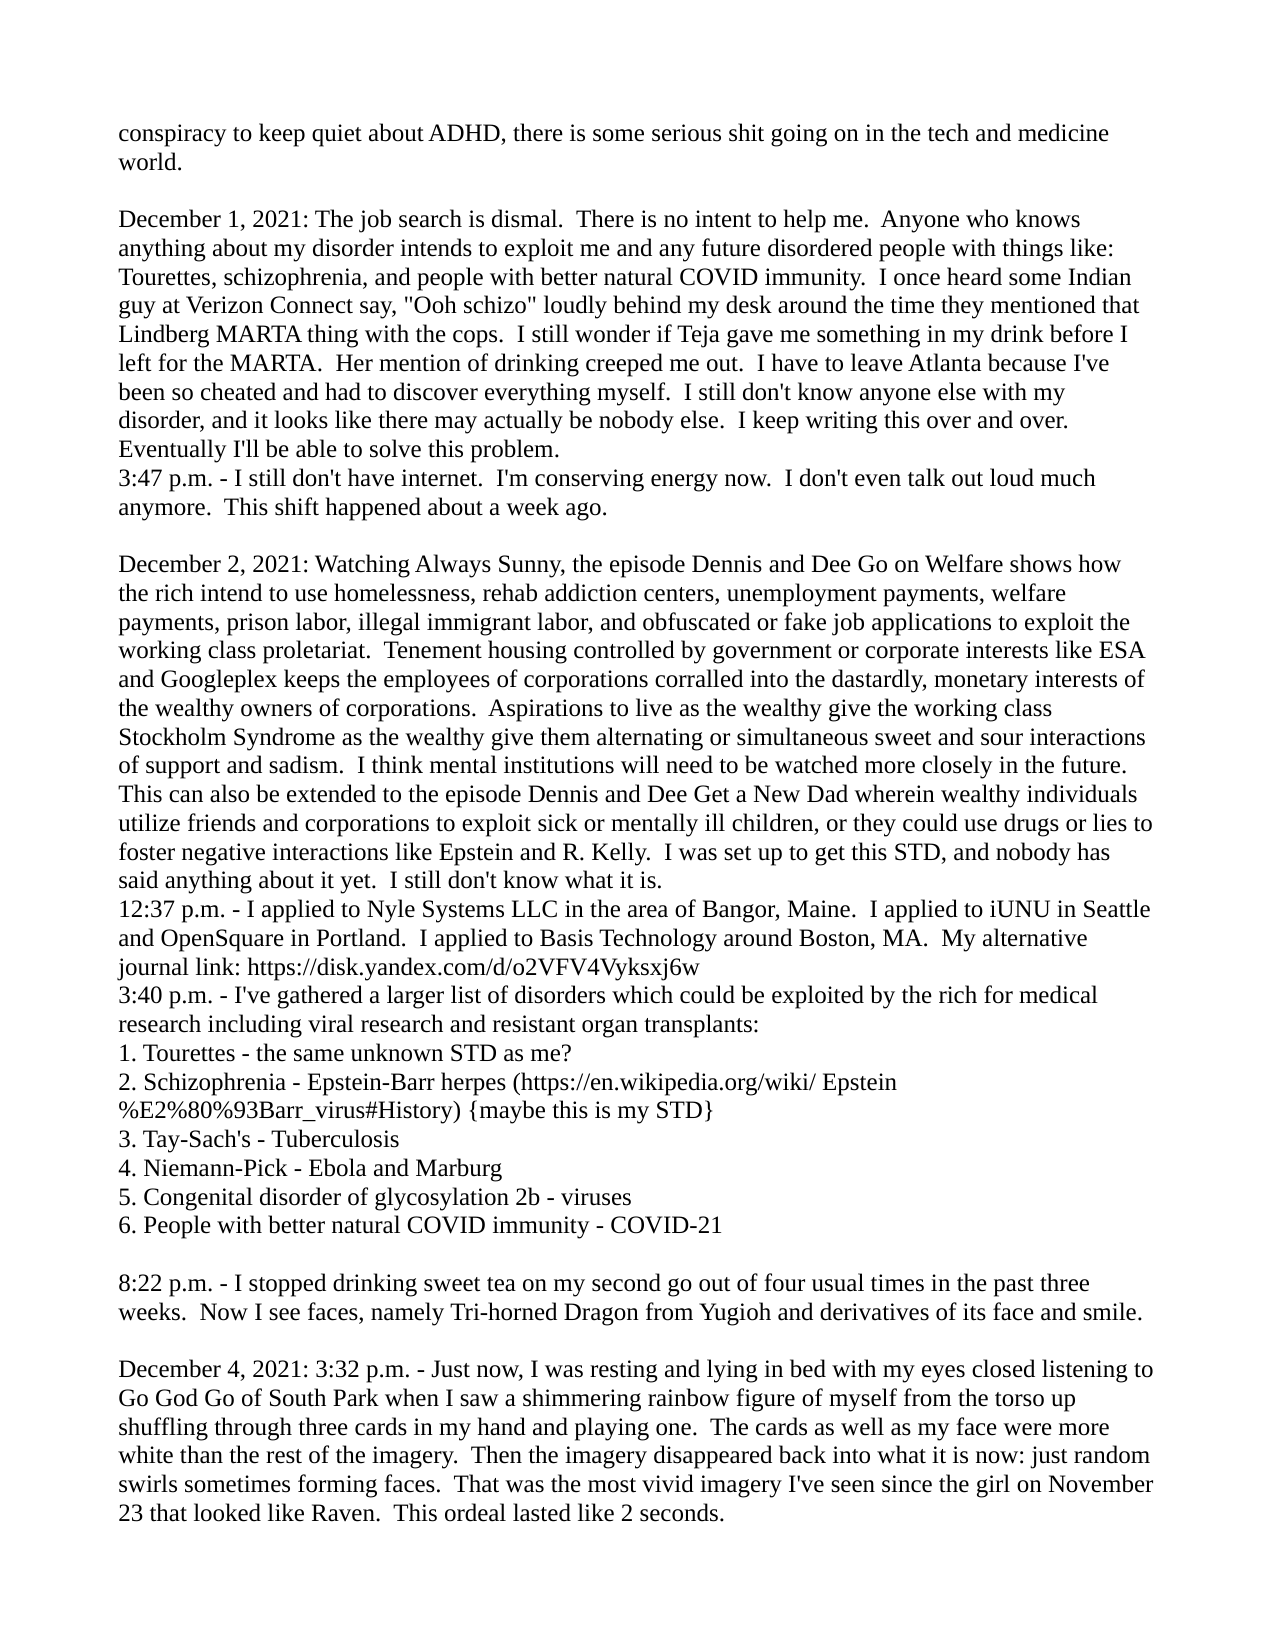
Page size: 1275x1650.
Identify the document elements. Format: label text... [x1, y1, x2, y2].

text December 4, 2021: 3:32 p.m. - Just now, I was resting and lying in bed with my eyes closed listening to Go God Go of South Park when I saw a shimmering rainbow figure of myself from the torso up shuffling through three cards in my hand and playing one. The cards as well as my face were more white than the rest of the imagery. Then the imagery disappeared back into what it is now: just random swirls sometimes forming faces. That was the most vivid imagery I've seen since the girl on November 23 that looked like Raven. This ordeal lasted like 2 seconds. [118, 1354, 1157, 1527]
text This can also be extended to the episode Dennis and Dee Get a New Dad wherein wealthy individuals utilize friends and corporations to exploit sick or mentally ill children, or they could use drugs or lies to foster negative interactions like Epstein and R. Kelly. I was set up to get this STD, and nobody has said anything about it yet. I still don't know what it is. [118, 779, 1157, 894]
text 5. Congenital disorder of glycosylation 2b - viruses [118, 1182, 1157, 1211]
text December 2, 2021: Watching Always Sunny, the episode Dennis and Dee Go on Welfare shows how the rich intend to use homelessness, rehab addiction centers, unemployment payments, welfare payments, prison labor, illegal immigrant labor, and obfuscated or fake job applications to exploit the working class proletariat. Tenement housing controlled by government or corporate interests like ESA and Googleplex keeps the employees of corporations corralled into the dastardly, monetary interests of the wealthy owners of corporations. Aspirations to live as the wealthy give the working class Stockholm Syndrome as the wealthy give them alternating or simultaneous sweet and sour interactions of support and sadism. I think mental institutions will need to be watched more closely in the future. [118, 549, 1157, 779]
text 2. Schizophrenia - Epstein-Barr herpes (https://en.wikipedia.org/wiki/ Epstein%E2%80%93Barr_virus#History) {maybe this is my STD} [118, 1067, 1157, 1124]
text 1. Tourettes - the same unknown STD as me? [118, 1038, 1157, 1067]
text 6. People with better natural COVID immunity - COVID-21 [118, 1211, 1157, 1239]
text December 1, 2021: The job search is dismal. There is no intent to help me. Anyone who knows anything about my disorder intends to exploit me and any future disordered people with things like: Tourettes, schizophrenia, and people with better natural COVID immunity. I once heard some Indian guy at Verizon Connect say, "Ooh schizo" loudly behind my desk around the time they mentioned that Lindberg MARTA thing with the cops. I still wonder if Teja gave me something in my drink before I left for the MARTA. Her mention of drinking creeped me out. I have to leave Atlanta because I've been so cheated and had to discover everything myself. I still don't know anyone else with my disorder, and it looks like there may actually be nobody else. I keep writing this over and over. Eventually I'll be able to solve this problem. [118, 204, 1157, 463]
text 12:37 p.m. - I applied to Nyle Systems LLC in the area of Bangor, Maine. I applied to iUNU in Seattle and OpenSquare in Portland. I applied to Basis Technology around Boston, MA. My alternative journal link: https://disk.yandex.com/d/o2VFV4Vyksxj6w [118, 894, 1157, 981]
text 3. Tay-Sach's - Tuberculosis [118, 1124, 1157, 1153]
text conspiracy to keep quiet about ADHD, there is some serious shit going on in the tech and medicine world. [118, 118, 1157, 176]
text 3:47 p.m. - I still don't have internet. I'm conserving energy now. I don't even talk out loud much anymore. This shift happened about a week ago. [118, 463, 1157, 521]
text 8:22 p.m. - I stopped drinking sweet tea on my second go out of four usual times in the past three weeks. Now I see faces, namely Tri-horned Dragon from Yugioh and derivatives of its face and smile. [118, 1268, 1157, 1326]
text 4. Niemann-Pick - Ebola and Marburg [118, 1153, 1157, 1182]
text 3:40 p.m. - I've gathered a larger list of disorders which could be exploited by the rich for medical research including viral research and resistant organ transplants: [118, 981, 1157, 1038]
